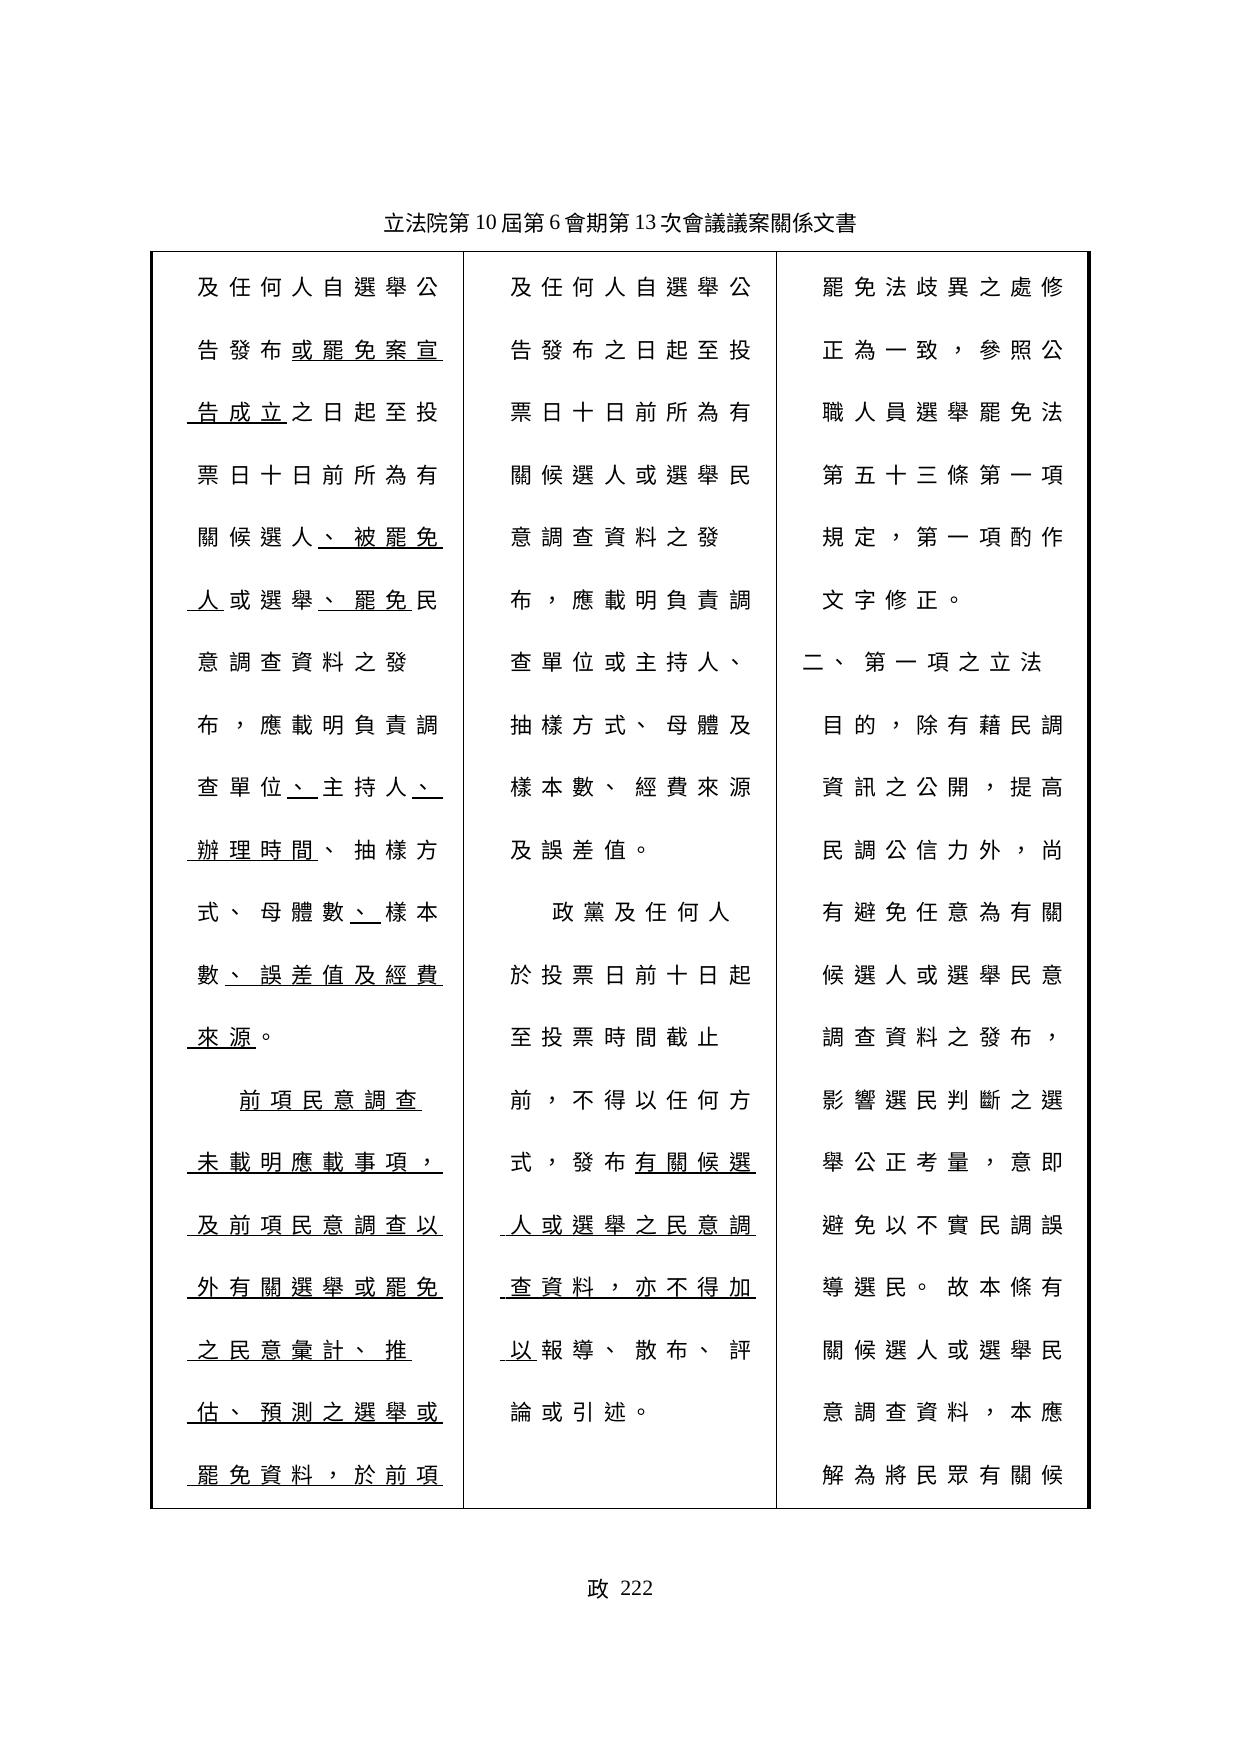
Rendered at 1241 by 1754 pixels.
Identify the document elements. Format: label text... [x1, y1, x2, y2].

table_cell 罷免法歧異之處修正為一致，參照公職人員選舉罷免法第五十三條第一項規定，第一項酌作文字修正。 二、第一項之立法目的，除有藉民調資訊之公開，提高民調公信力外，尚有避免任意為有關候選人或選舉民意調查資料之發布，影響選民判斷之選舉公正考量，意即避免以不實民調誤導選民。故本條有關候選人或選舉民意調查資料，本應解為將民眾有關候 [777, 252, 1087, 1508]
table_cell 及任何人自選舉公告發布之日起至投票日十日前所為有關候選人或選舉民意調查資料之發布，應載明負責調查單位或主持人、抽樣方式、母體及樣本數、經費來源及誤差值。 政黨及任何人於投票日前十日起至投票時間截止前，不得以任何方式，發布有關候選人或選舉之民意調查資料，亦不得加以報導、散布、評論或引述。 [464, 252, 776, 1508]
table_cell 及任何人自選舉公告發布或罷免案宣告成立之日起至投票日十日前所為有關候選人、被罷免人或選舉、罷免民意調查資料之發布，應載明負責調查單位、主持人、辦理時間、抽樣方式、母體數、樣本數、誤差值及經費來源。 前項民意調查未載明應載事項，及前項民意調查以外有關選舉或罷免之民意彙計、推估、預測之選舉或罷免資料，於前項 [153, 252, 463, 1508]
